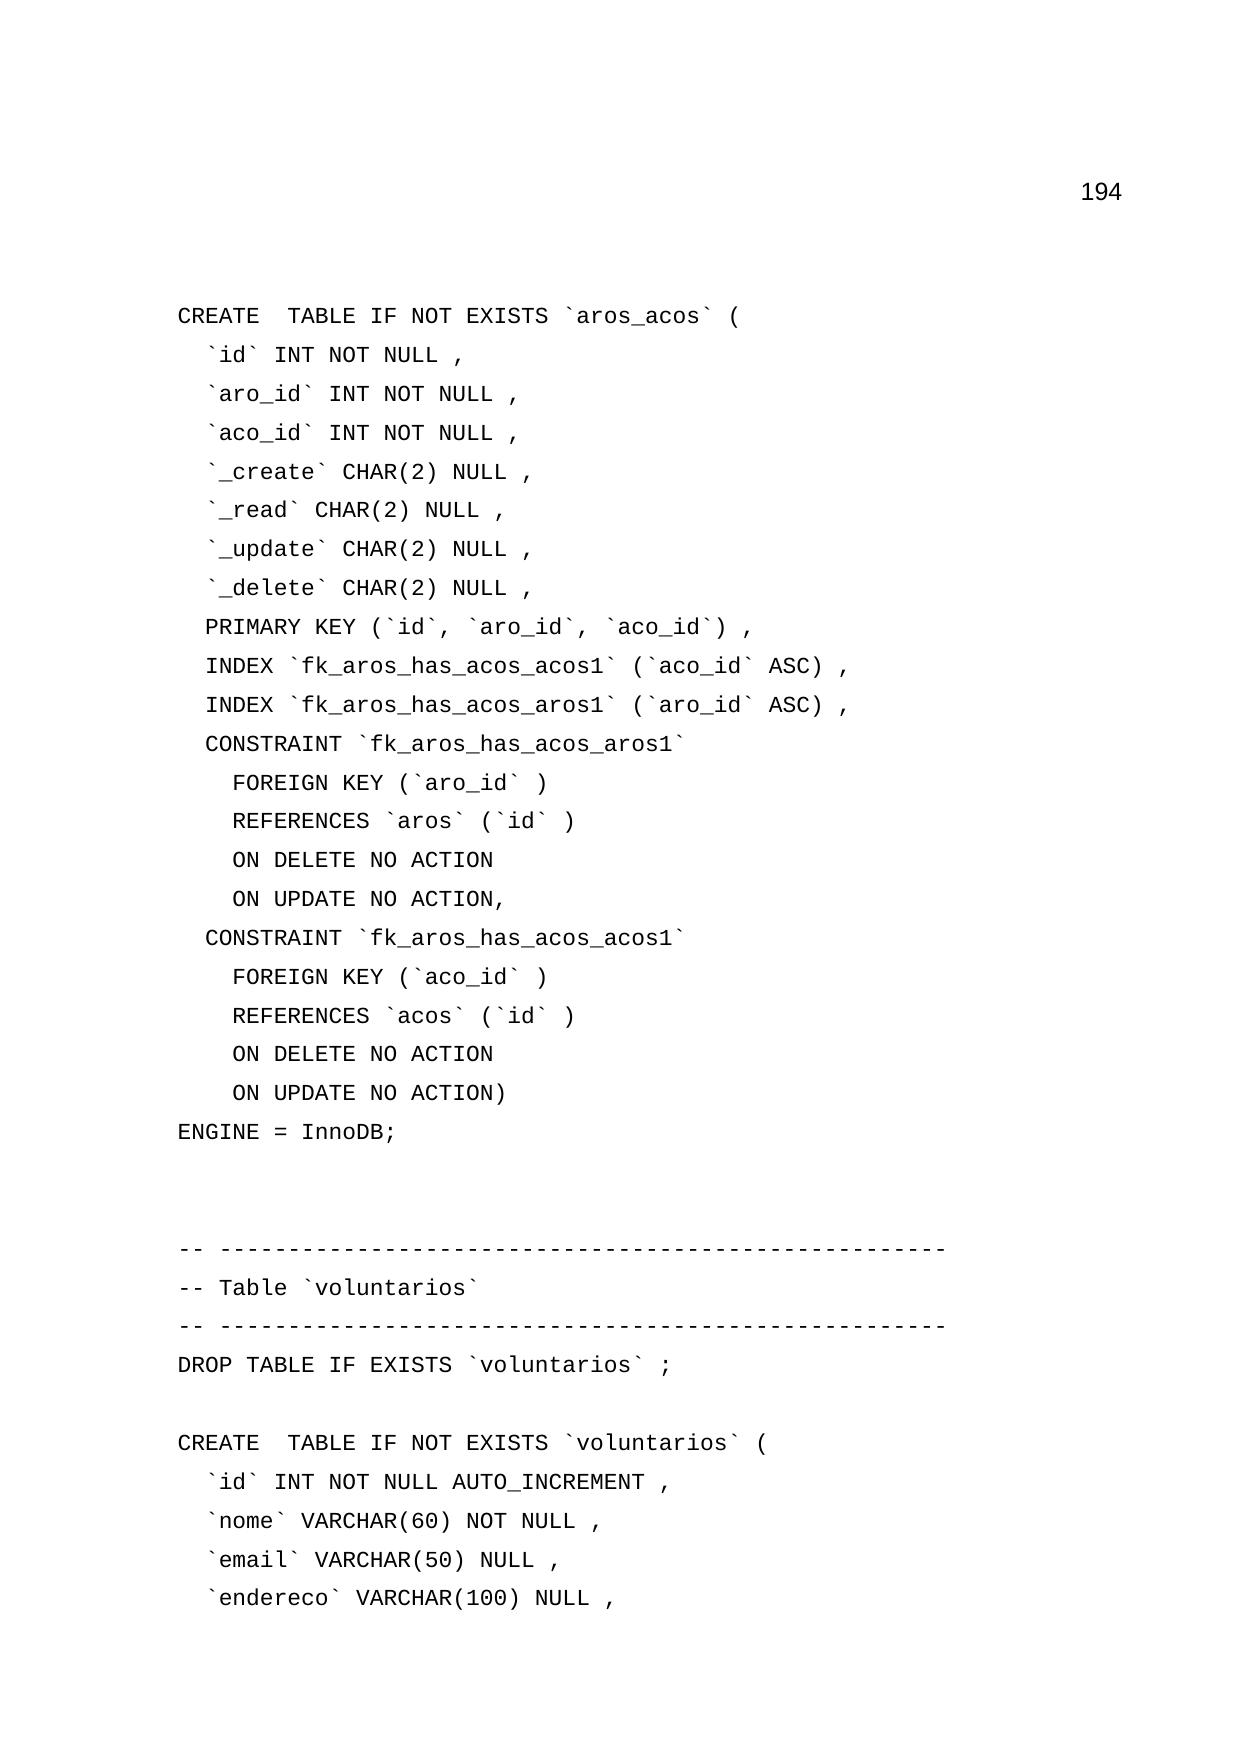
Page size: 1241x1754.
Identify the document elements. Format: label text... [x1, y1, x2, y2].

text `_read` CHAR(2) NULL , [177, 499, 1122, 525]
text `endereco` VARCHAR(100) NULL , [177, 1587, 1122, 1613]
text -- ----------------------------------------------------- [177, 1315, 1122, 1341]
text `_delete` CHAR(2) NULL , [177, 577, 1122, 602]
text ON UPDATE NO ACTION) [177, 1082, 1122, 1108]
text `id` INT NOT NULL , [177, 343, 1122, 369]
text `id` INT NOT NULL AUTO_INCREMENT , [177, 1470, 1122, 1496]
text INDEX `fk_aros_has_acos_acos1` (`aco_id` ASC) , [177, 654, 1122, 680]
text `_create` CHAR(2) NULL , [177, 460, 1122, 486]
text `email` VARCHAR(50) NULL , [177, 1548, 1122, 1574]
text CONSTRAINT `fk_aros_has_acos_aros1` [177, 732, 1122, 758]
text FOREIGN KEY (`aco_id` ) [177, 965, 1122, 991]
text ON DELETE NO ACTION [177, 1043, 1122, 1069]
text FOREIGN KEY (`aro_id` ) [177, 771, 1122, 797]
text -- ----------------------------------------------------- [177, 1237, 1122, 1263]
text PRIMARY KEY (`id`, `aro_id`, `aco_id`) , [177, 615, 1122, 641]
text ON UPDATE NO ACTION, [177, 887, 1122, 913]
text CONSTRAINT `fk_aros_has_acos_acos1` [177, 926, 1122, 952]
text ENGINE = InnoDB; [177, 1121, 1122, 1146]
text `aco_id` INT NOT NULL , [177, 421, 1122, 447]
text `nome` VARCHAR(60) NOT NULL , [177, 1509, 1122, 1535]
text CREATE TABLE IF NOT EXISTS `voluntarios` ( [177, 1431, 1122, 1457]
text `_update` CHAR(2) NULL , [177, 538, 1122, 564]
text -- Table `voluntarios` [177, 1276, 1122, 1302]
text REFERENCES `aros` (`id` ) [177, 810, 1122, 836]
text ON DELETE NO ACTION [177, 848, 1122, 874]
text DROP TABLE IF EXISTS `voluntarios` ; [177, 1354, 1122, 1379]
text REFERENCES `acos` (`id` ) [177, 1004, 1122, 1030]
text CREATE TABLE IF NOT EXISTS `aros_acos` ( [177, 304, 1122, 331]
text `aro_id` INT NOT NULL , [177, 382, 1122, 408]
text INDEX `fk_aros_has_acos_aros1` (`aro_id` ASC) , [177, 693, 1122, 719]
